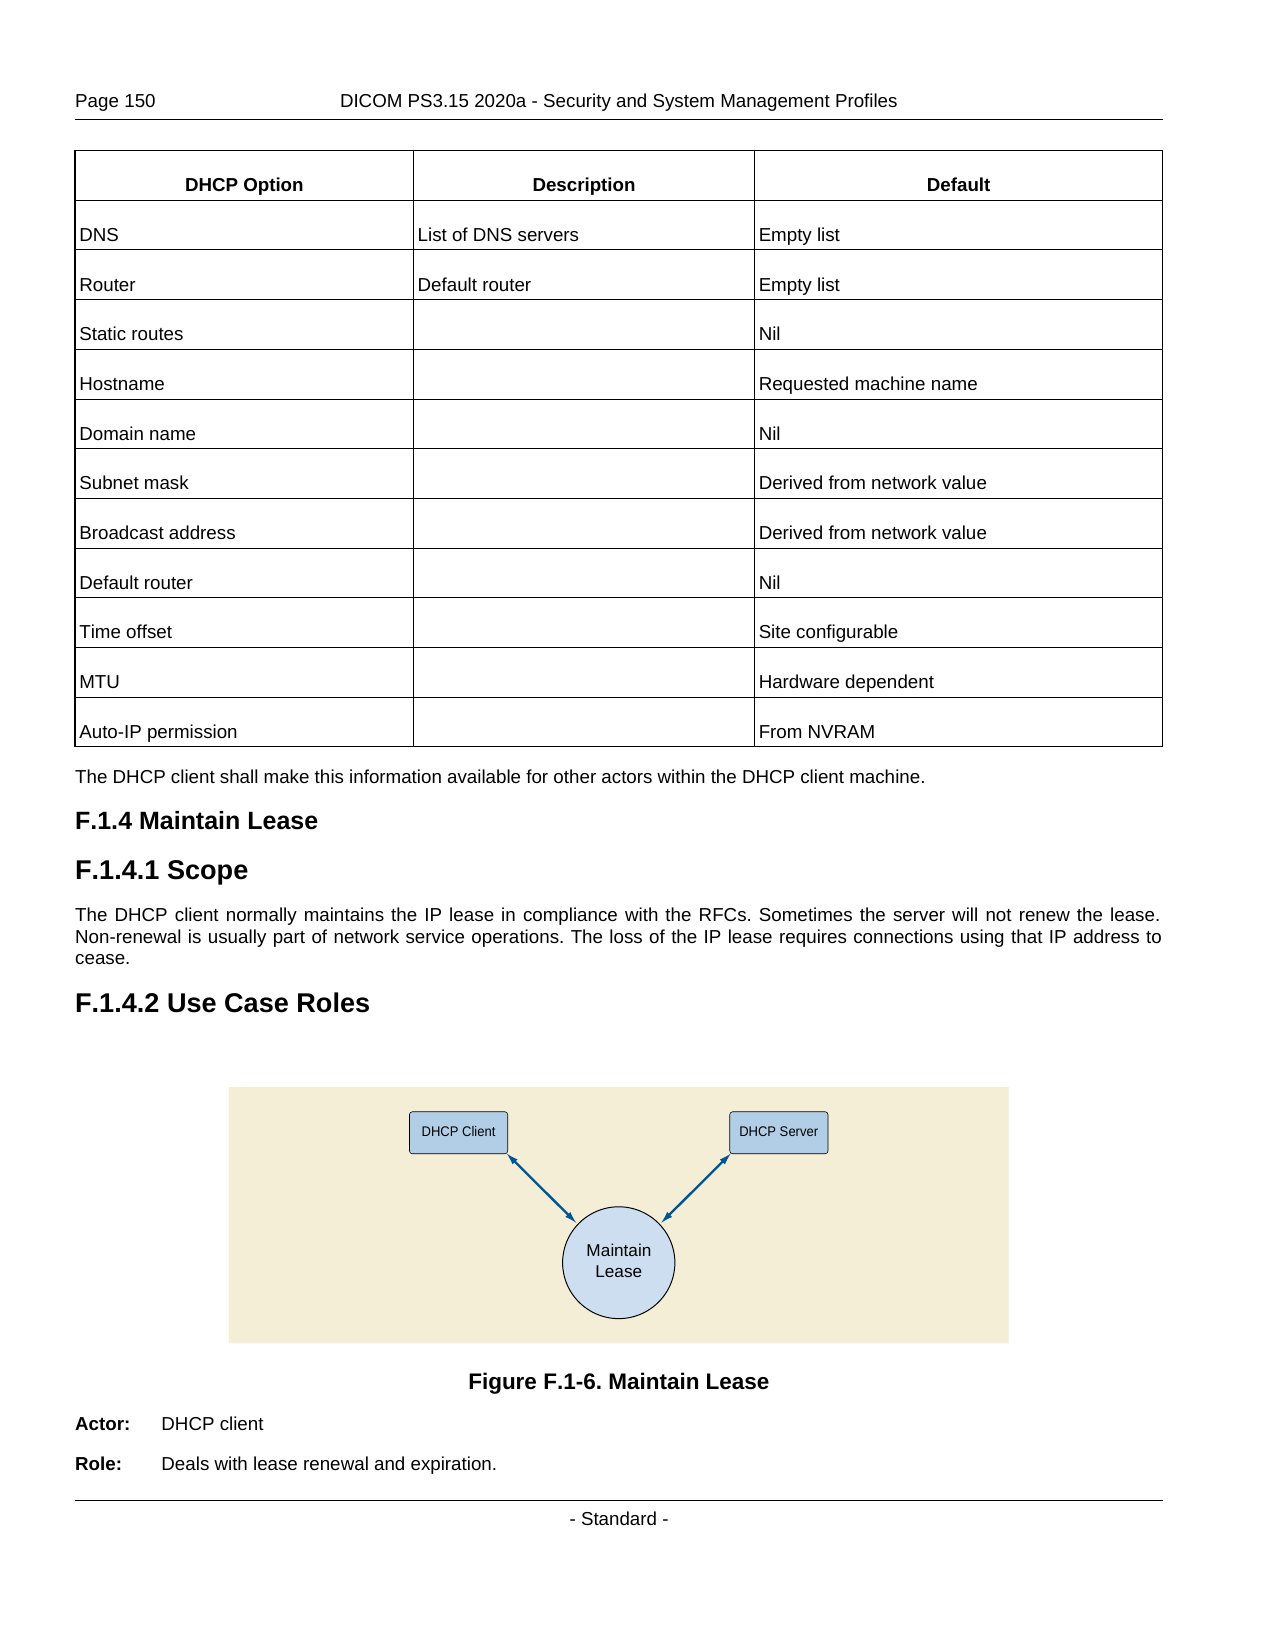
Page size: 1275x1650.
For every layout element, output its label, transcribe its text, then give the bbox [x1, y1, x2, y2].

table_cell Nil [755, 549, 1162, 597]
table_cell Broadcast address [76, 499, 413, 547]
table_cell Static routes [76, 300, 413, 349]
text F.1.4.1 Scope [75, 854, 1162, 885]
table_cell Default router [414, 250, 754, 299]
table_cell [414, 598, 754, 647]
table_cell Empty list [755, 201, 1162, 249]
table_cell Hardware dependent [755, 648, 1162, 697]
text F.1.4 Maintain Lease [75, 806, 1162, 835]
text F.1.4.2 Use Case Roles [75, 987, 1162, 1018]
table_header Description [414, 151, 754, 200]
text The DHCP client normally maintains the IP lease in compliance with the RFCs. Sometimes the server will not renew the lease. Non-renewal is usually part of network service operations. The loss of the IP lease requires connections using that IP address to cease. [75, 904, 1162, 968]
table_cell [414, 648, 754, 697]
table_cell From NVRAM [755, 698, 1162, 746]
table_cell Domain name [76, 400, 413, 448]
table_cell Default router [76, 549, 413, 597]
table_cell [414, 698, 754, 746]
table_cell Router [76, 250, 413, 299]
table_cell Subnet mask [76, 449, 413, 498]
text The DHCP client shall make this information available for other actors within the DHCP client machine. [75, 766, 1162, 788]
table_cell List of DNS servers [414, 201, 754, 249]
table_cell Nil [755, 400, 1162, 448]
table_header DHCP Option [76, 151, 413, 200]
table_cell [414, 350, 754, 398]
table_cell [414, 449, 754, 498]
text Actor: DHCP client [75, 1413, 1162, 1434]
table_cell Requested machine name [755, 350, 1162, 398]
table_header Default [755, 151, 1162, 200]
text Figure F.1-6. Maintain Lease [75, 1368, 1162, 1394]
table_cell [414, 499, 754, 547]
table_cell Empty list [755, 250, 1162, 299]
table_cell [414, 549, 754, 597]
table_cell Site configurable [755, 598, 1162, 647]
table_cell Derived from network value [755, 499, 1162, 547]
table_cell DNS [76, 201, 413, 249]
table_cell [414, 300, 754, 349]
table_cell Auto-IP permission [76, 698, 413, 746]
table_cell Time offset [76, 598, 413, 647]
table_cell Hostname [76, 350, 413, 398]
table_cell Nil [755, 300, 1162, 349]
table_cell MTU [76, 648, 413, 697]
text Role: Deals with lease renewal and expiration. [75, 1453, 1162, 1474]
table_cell Derived from network value [755, 449, 1162, 498]
table_cell [414, 400, 754, 448]
